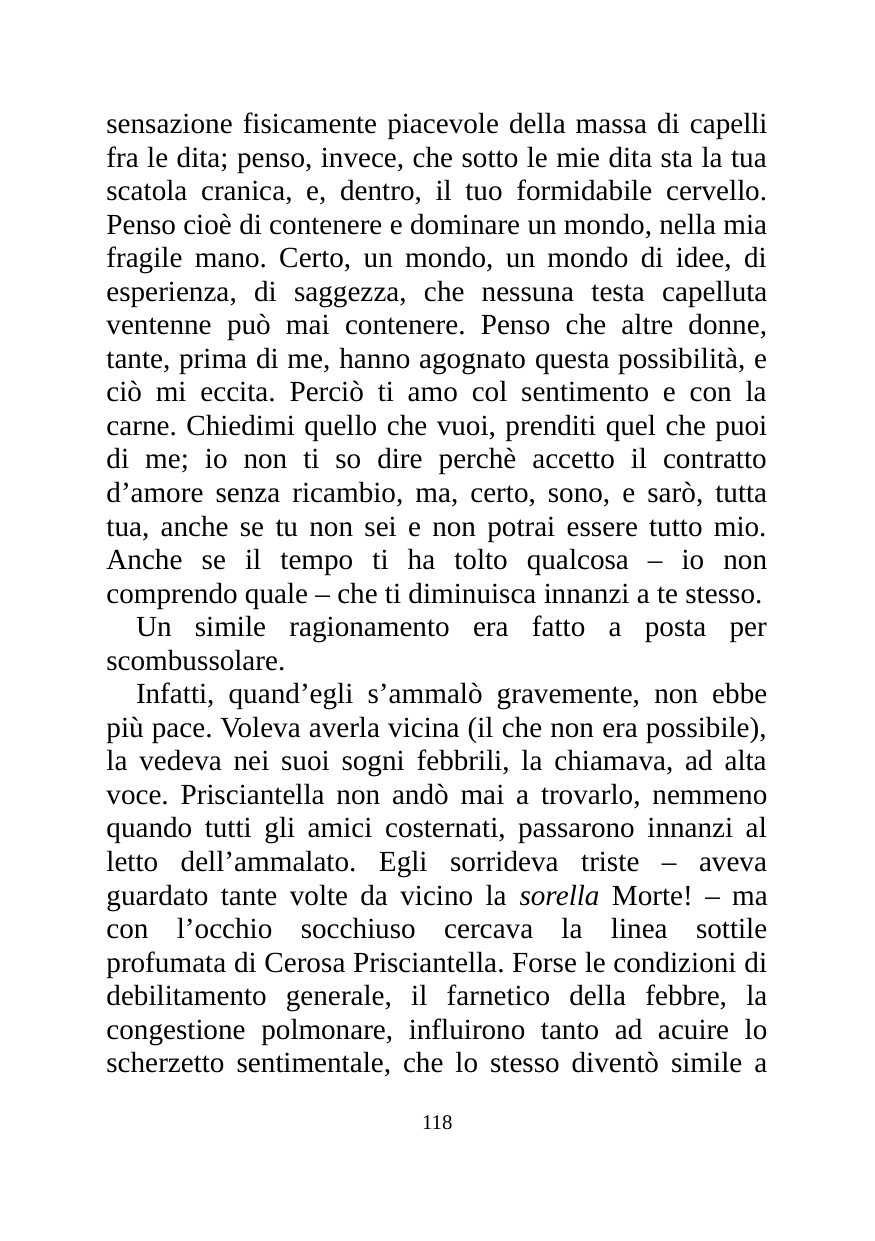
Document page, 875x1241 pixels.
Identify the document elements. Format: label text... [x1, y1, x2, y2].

text Infatti, quand’egli s’ammalò gravemente, non ebbe più pace. Voleva averla vicina (il che non era possibile), la vedeva nei suoi sogni febbrili, la chiamava, ad alta voce. Prisciantella non andò mai a trovarlo, nemmeno quando tutti gli amici costernati, passarono innanzi al letto dell’ammalato. Egli sorrideva triste – aveva guardato tante volte da vicino la sorella Morte! – ma con l’occhio socchiuso cercava la linea sottile profumata di Cerosa Prisciantella. Forse le condizioni di debilitamento generale, il farnetico della febbre, la congestione polmonare, influirono tanto ad acuire lo scherzetto sentimentale, che lo stesso diventò simile a [106, 676, 768, 1079]
text sensazione fisicamente piacevole della massa di capelli fra le dita; penso, invece, che sotto le mie dita sta la tua scatola cranica, e, dentro, il tuo formidabile cervello. Penso cioè di contenere e dominare un mondo, nella mia fragile mano. Certo, un mondo, un mondo di idee, di esperienza, di saggezza, che nessuna testa capelluta ventenne può mai contenere. Penso che altre donne, tante, prima di me, hanno agognato questa possibilità, e ciò mi eccita. Perciò ti amo col sentimento e con la carne. Chiedimi quello che vuoi, prenditi quel che puoi di me; io non ti so dire perchè accetto il contratto d’amore senza ricambio, ma, certo, sono, e sarò, tutta tua, anche se tu non sei e non potrai essere tutto mio. Anche se il tempo ti ha tolto qualcosa – io non comprendo quale – che ti diminuisca innanzi a te stesso. [106, 106, 768, 609]
text Un simile ragionamento era fatto a posta per scombussolare. [106, 609, 768, 676]
